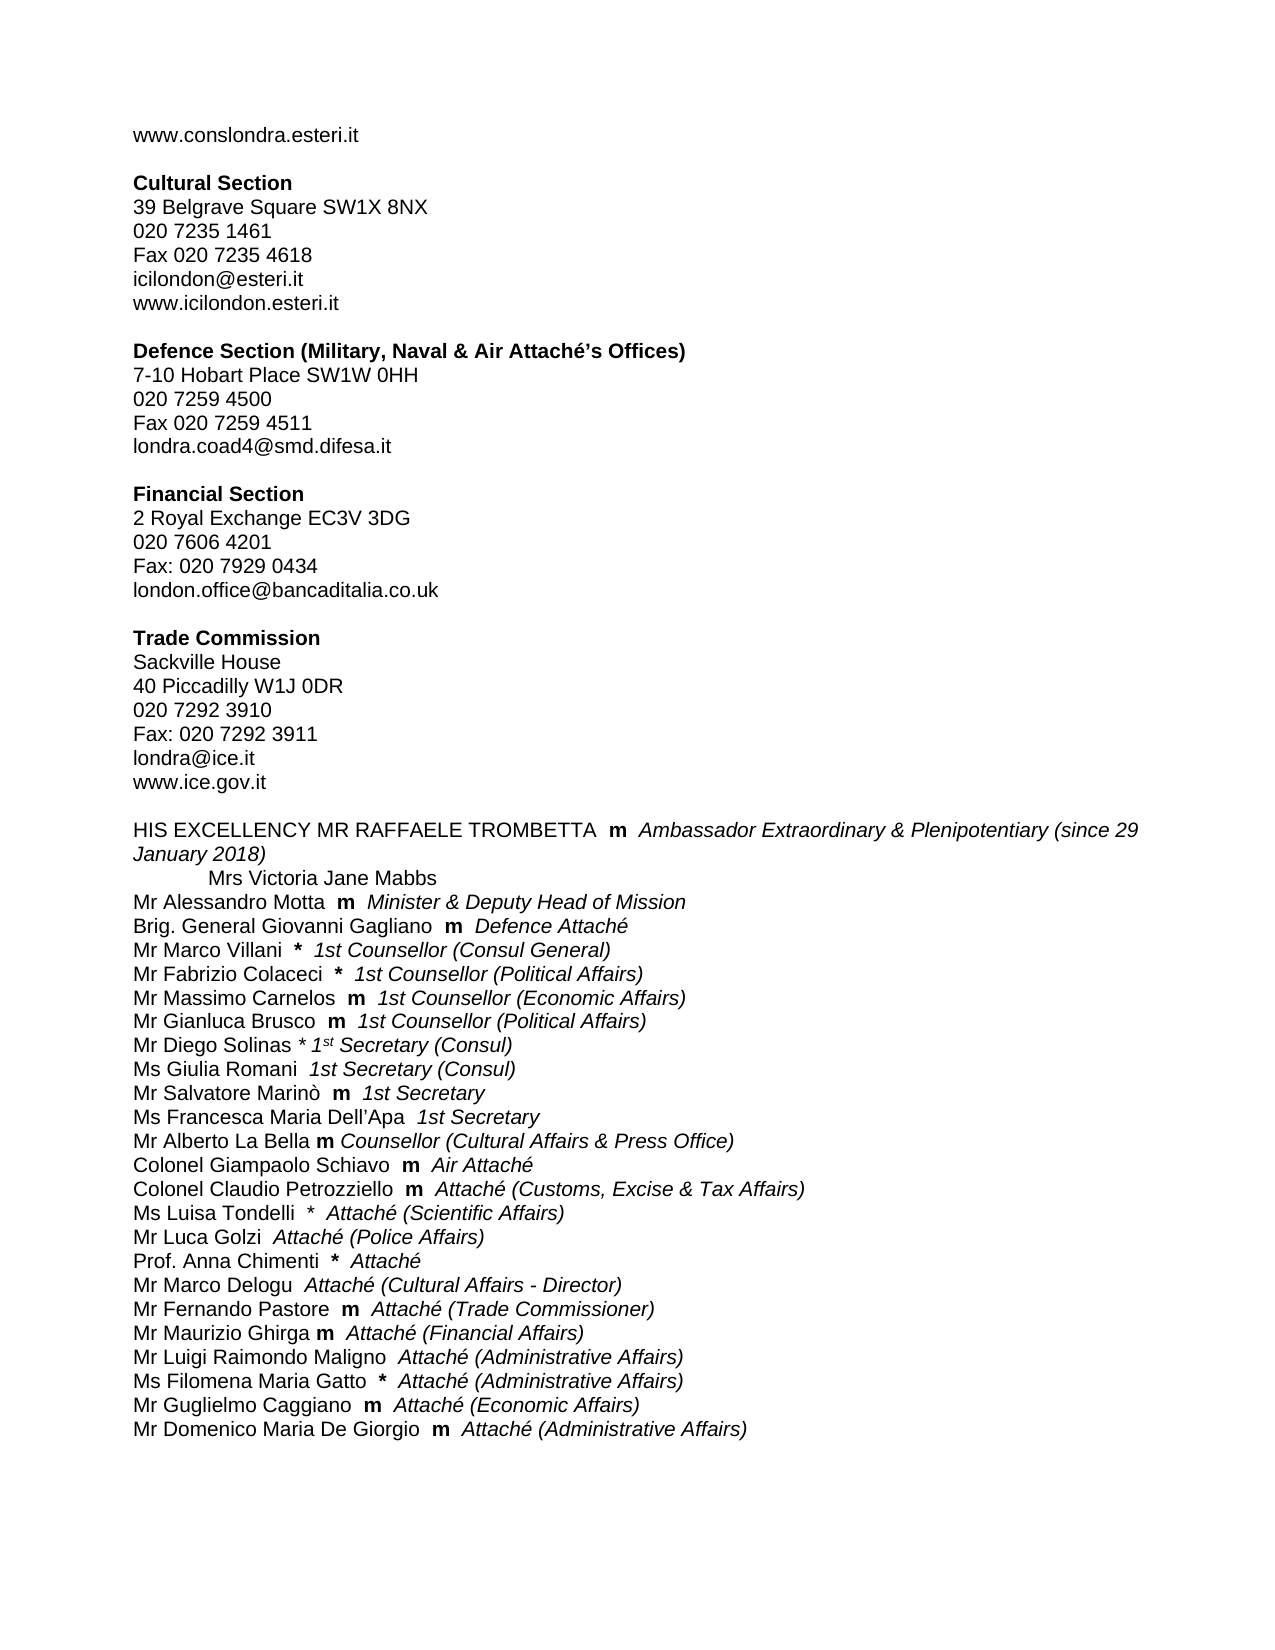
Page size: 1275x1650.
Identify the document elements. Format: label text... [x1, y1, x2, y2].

text Defence Section (Military, Naval & Air Attaché’s Offices) [133, 338, 1181, 362]
text Financial Section [133, 482, 1181, 506]
text icilondon@esteri.it [133, 267, 1181, 291]
text Ms Filomena Maria Gatto * Attaché (Administrative Affairs) [133, 1369, 1181, 1393]
text www.conslondra.esteri.it [133, 123, 1181, 147]
text Mr Domenico Maria De Giorgio m Attaché (Administrative Affairs) [133, 1417, 1181, 1441]
text www.icilondon.esteri.it [133, 291, 1181, 314]
text Ms Giulia Romani 1st Secretary (Consul) [133, 1057, 1181, 1081]
text 020 7259 4500 [133, 386, 1181, 410]
text Fax: 020 7292 3911 [133, 722, 1181, 746]
text Fax 020 7259 4511 [133, 410, 1181, 434]
text Mr Luca Golzi Attaché (Police Affairs) [133, 1225, 1181, 1249]
text Mr Gianluca Brusco m 1st Counsellor (Political Affairs) [133, 1009, 1181, 1033]
text 39 Belgrave Square SW1X 8NX [133, 195, 1181, 219]
text Colonel Claudio Petrozziello m Attaché (Customs, Excise & Tax Affairs) [133, 1177, 1181, 1201]
text HIS EXCELLENCY MR RAFFAELE TROMBETTA m Ambassador Extraordinary & Plenipotentiary (since 29 January 2018) [133, 818, 1181, 866]
text Mr Alberto La Bella m Counsellor (Cultural Affairs & Press Office) [133, 1129, 1181, 1153]
text Mr Marco Delogu Attaché (Cultural Affairs - Director) [133, 1273, 1181, 1297]
text Trade Commission [133, 626, 1181, 650]
text 020 7292 3910 [133, 698, 1181, 722]
text london.office@bancaditalia.co.uk [133, 578, 1181, 602]
text Mr Maurizio Ghirga m Attaché (Financial Affairs) [133, 1321, 1181, 1345]
text Mr Luigi Raimondo Maligno Attaché (Administrative Affairs) [133, 1345, 1181, 1369]
text 40 Piccadilly W1J 0DR [133, 674, 1181, 698]
text 2 Royal Exchange EC3V 3DG [133, 506, 1181, 530]
text Ms Luisa Tondelli * Attaché (Scientific Affairs) [133, 1201, 1181, 1225]
text Fax 020 7235 4618 [133, 243, 1181, 267]
text Cultural Section [133, 171, 1181, 195]
text Mr Fabrizio Colaceci * 1st Counsellor (Political Affairs) [133, 961, 1181, 985]
text Mr Salvatore Marinò m 1st Secretary [133, 1081, 1181, 1105]
text londra@ice.it [133, 746, 1181, 770]
text Colonel Giampaolo Schiavo m Air Attaché [133, 1153, 1181, 1177]
text Mr Diego Solinas * 1st Secretary (Consul) [133, 1033, 1181, 1057]
text Mr Fernando Pastore m Attaché (Trade Commissioner) [133, 1297, 1181, 1321]
text 020 7606 4201 [133, 530, 1181, 554]
text Sackville House [133, 650, 1181, 674]
text Mr Guglielmo Caggiano m Attaché (Economic Affairs) [133, 1393, 1181, 1417]
text www.ice.gov.it [133, 770, 1181, 794]
text 7-10 Hobart Place SW1W 0HH [133, 362, 1181, 386]
text londra.coad4@smd.difesa.it [133, 434, 1181, 458]
text Fax: 020 7929 0434 [133, 554, 1181, 578]
text Mr Massimo Carnelos m 1st Counsellor (Economic Affairs) [133, 985, 1181, 1009]
text 020 7235 1461 [133, 219, 1181, 243]
text Mrs Victoria Jane Mabbs [133, 866, 1181, 889]
text Mr Alessandro Motta m Minister & Deputy Head of Mission [133, 889, 1181, 913]
text Brig. General Giovanni Gagliano m Defence Attaché [133, 913, 1181, 937]
text Mr Marco Villani * 1st Counsellor (Consul General) [133, 937, 1181, 961]
text Prof. Anna Chimenti * Attaché [133, 1249, 1181, 1273]
text Ms Francesca Maria Dell’Apa 1st Secretary [133, 1105, 1181, 1129]
